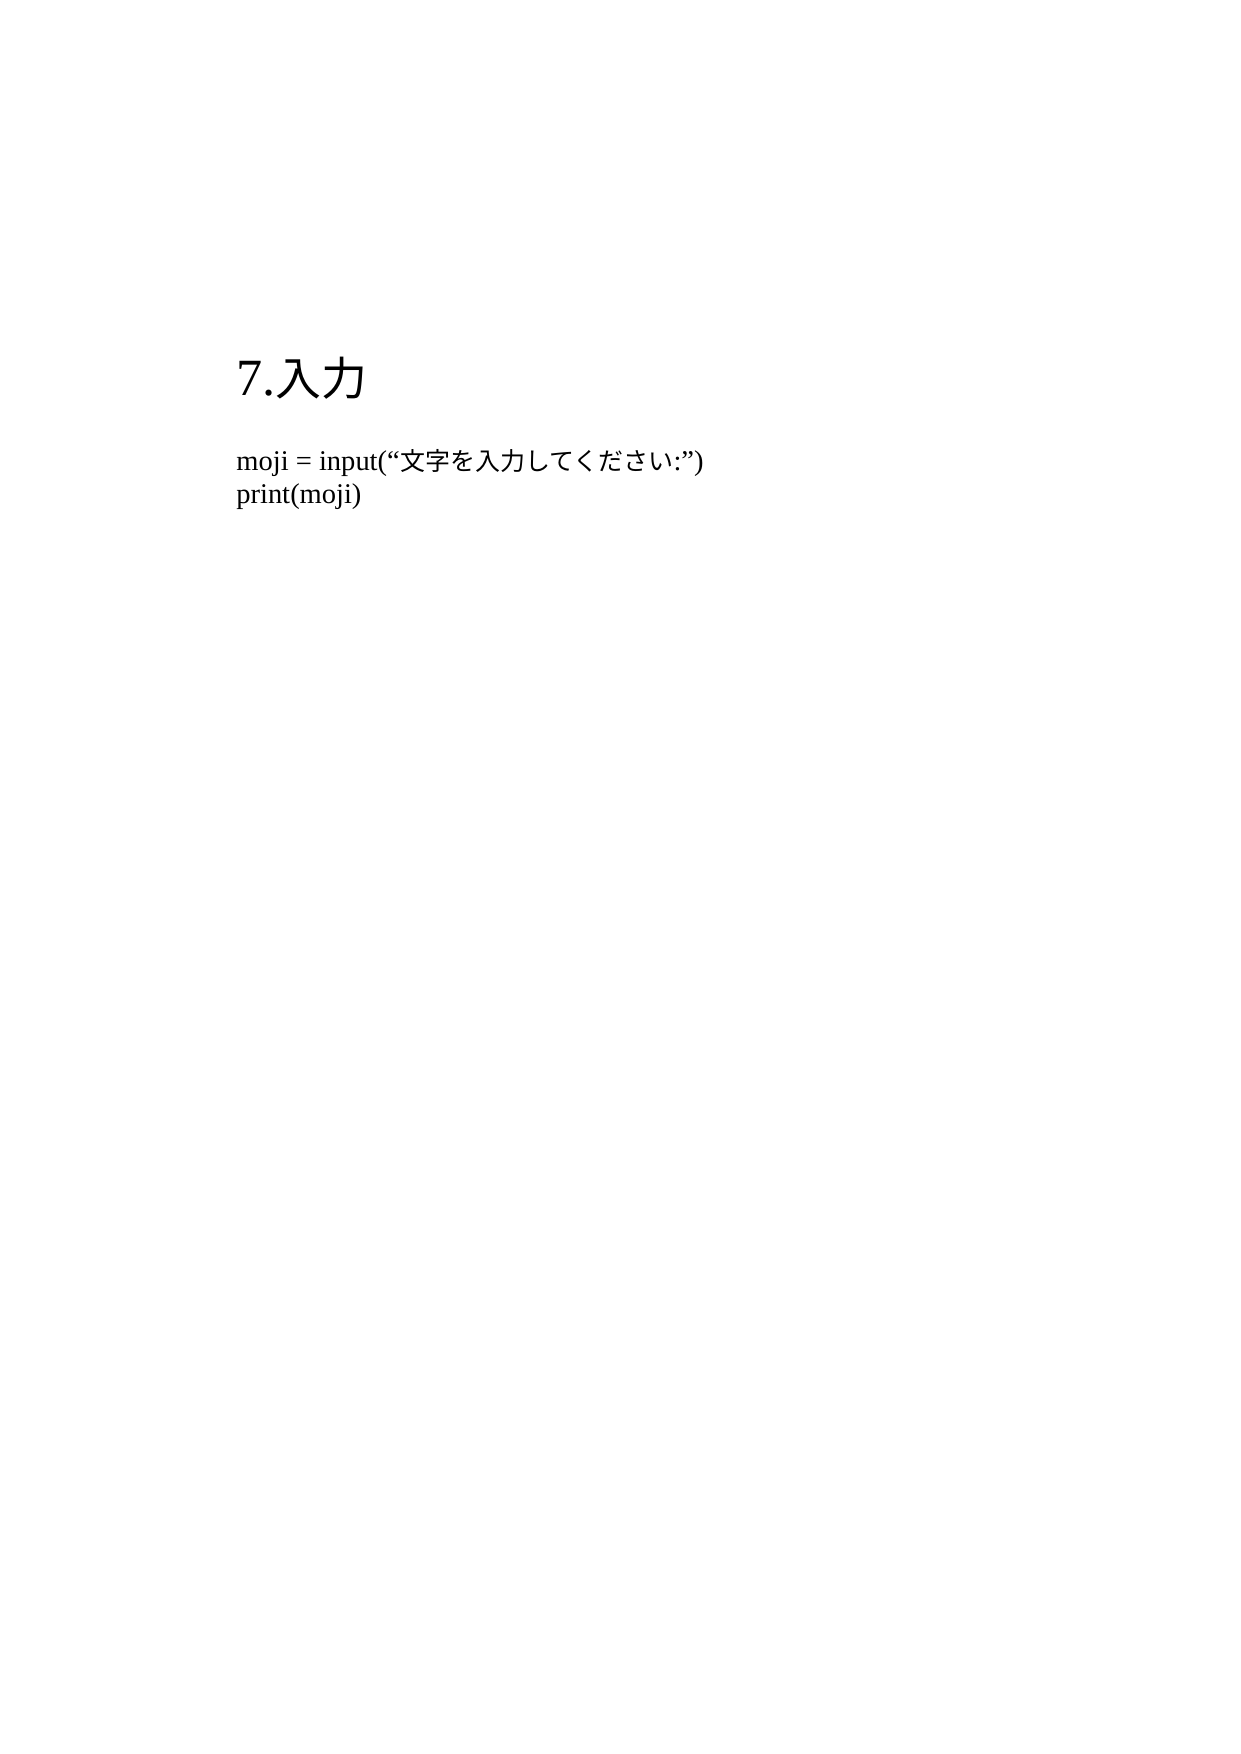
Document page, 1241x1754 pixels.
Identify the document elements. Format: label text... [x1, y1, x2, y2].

text moji = input(“文字を入力してください:”) [236, 441, 1063, 477]
text 7.入力 [236, 342, 1063, 408]
text print(moji) [236, 477, 1063, 510]
